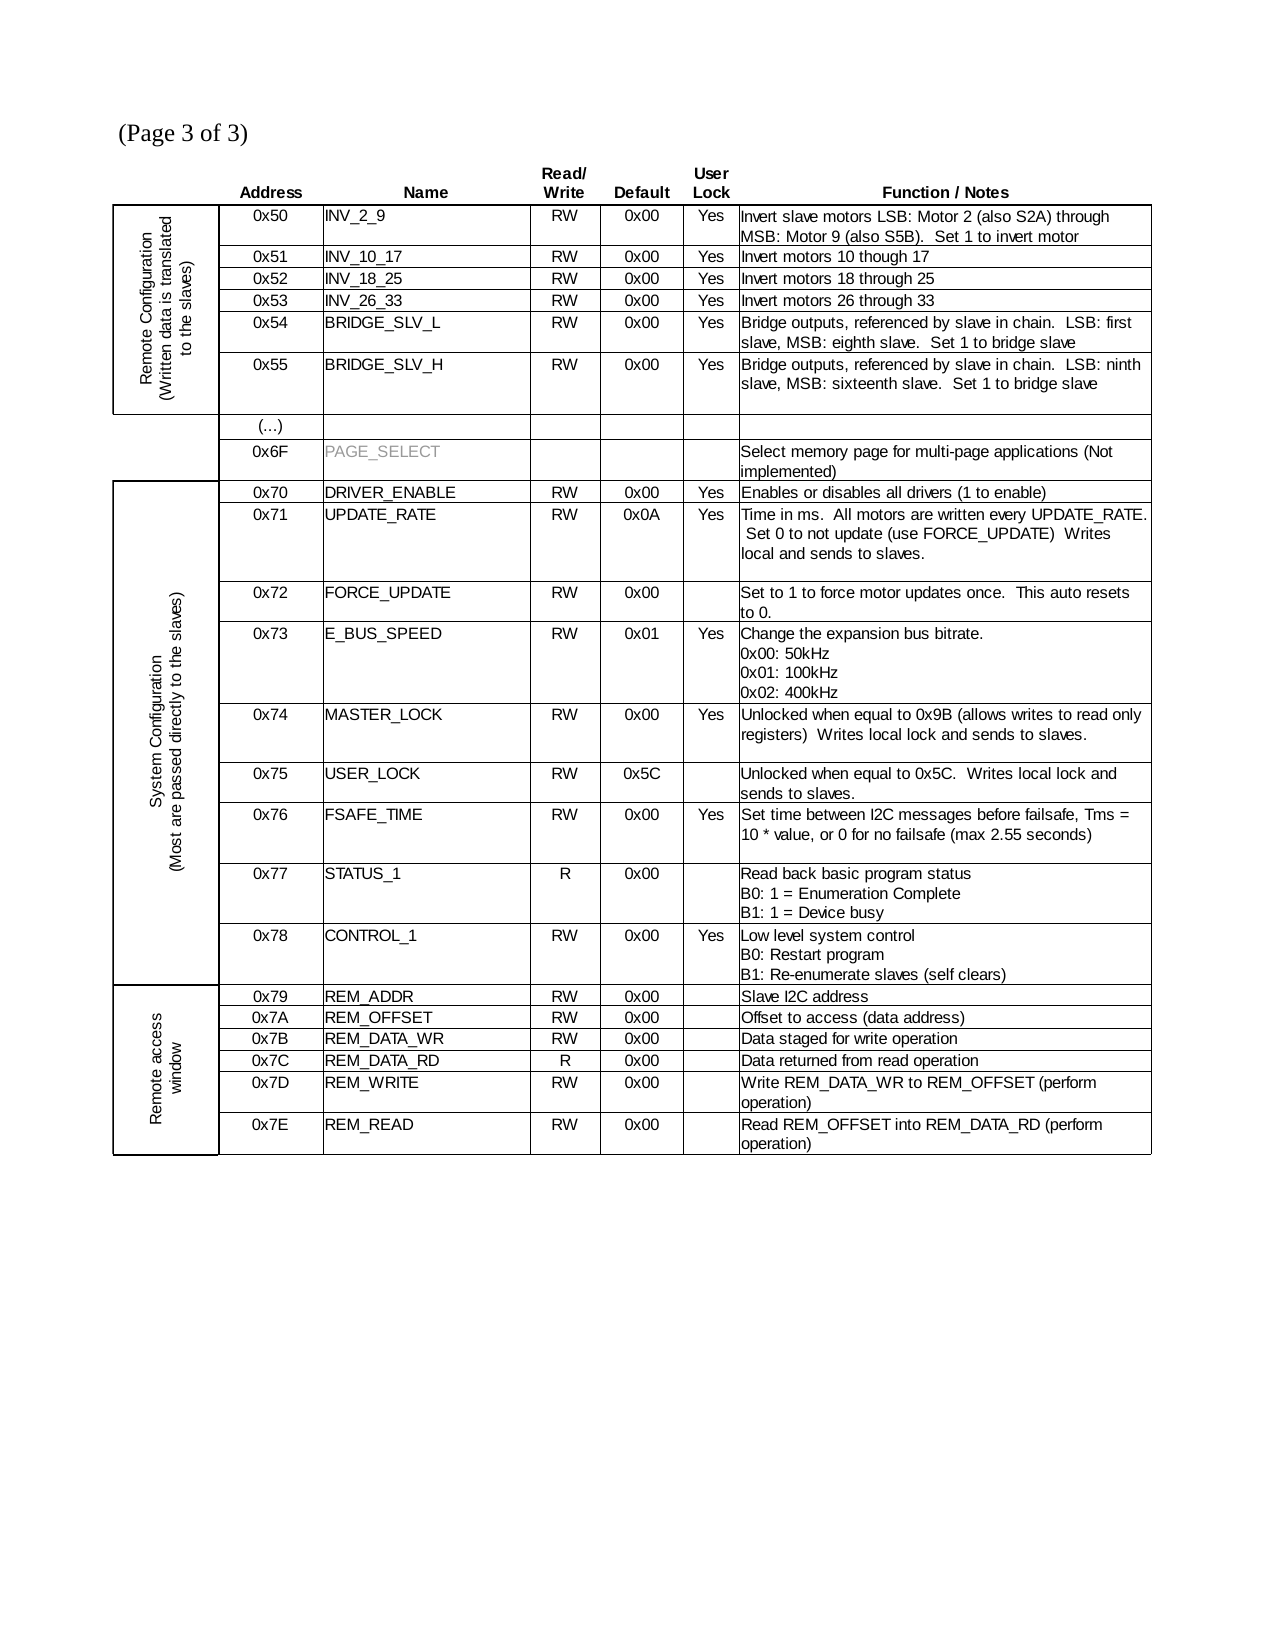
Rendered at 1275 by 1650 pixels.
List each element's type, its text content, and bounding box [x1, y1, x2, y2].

text (Page 3 of 3) [118, 118, 1157, 147]
